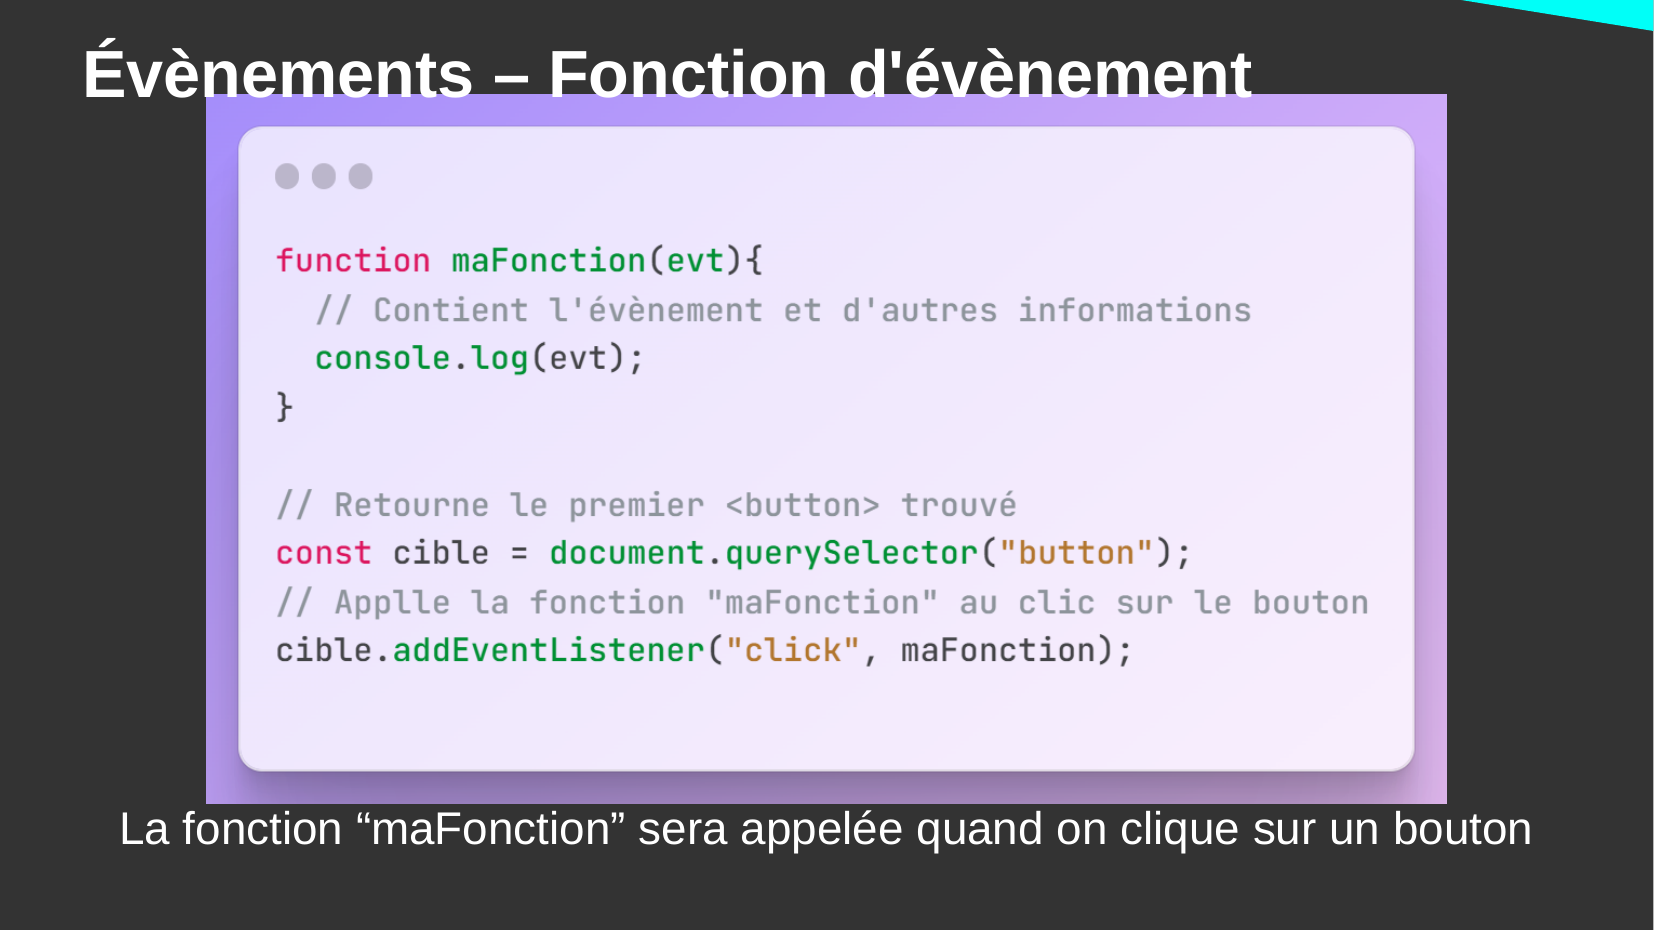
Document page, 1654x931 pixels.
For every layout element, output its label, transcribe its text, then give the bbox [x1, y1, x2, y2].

text_box [1461, 0, 1654, 32]
picture [206, 114, 1447, 803]
title La fonction “maFonction” sera appelée quand on clique sur un bouton [94, 803, 1560, 906]
title Évènements – Fonction d'évènement [82, 37, 1571, 114]
